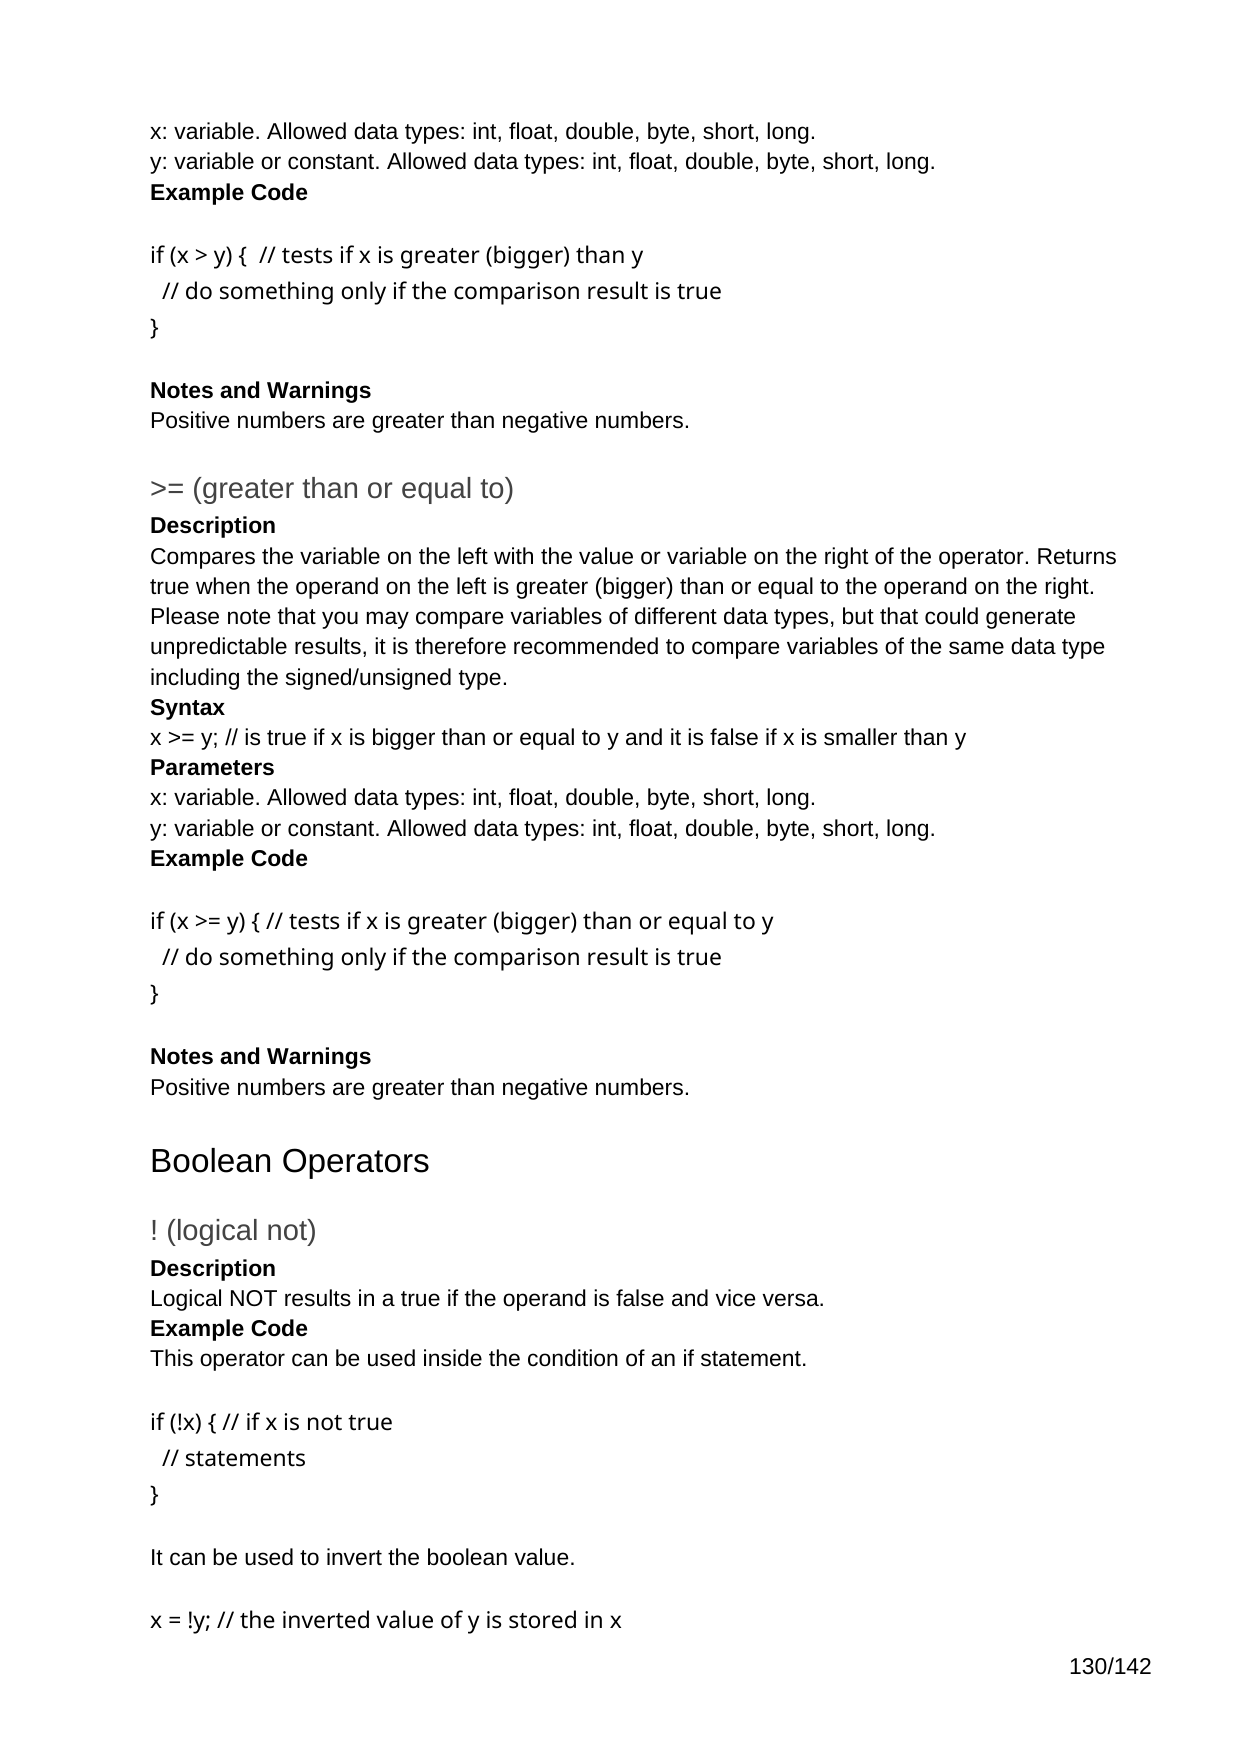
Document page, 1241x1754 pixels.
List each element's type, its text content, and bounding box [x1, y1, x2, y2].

text Description [150, 1255, 1152, 1281]
text Compares the variable on the left with the value or variable on the right of the operator. Returns true when the operand on the left is greater (bigger) than or equal to the operand on the right. Please note that you may compare variables of different data types, but that could generate unpredictable results, it is therefore recommended to compare variables of the same data type including the signed/unsigned type. [150, 543, 1152, 690]
text if (x > y) { // tests if x is greater (bigger) than y [150, 239, 1152, 270]
text Positive numbers are greater than negative numbers. [150, 1073, 1152, 1100]
text y: variable or constant. Allowed data types: int, float, double, byte, short, long. [150, 148, 1152, 174]
text x = !y; // the inverted value of y is stored in x [150, 1604, 1152, 1636]
text y: variable or constant. Allowed data types: int, float, double, byte, short, long. [150, 814, 1152, 841]
text Example Code [150, 178, 1152, 205]
subtitle >= (greater than or equal to) [150, 471, 1152, 504]
subtitle ! (logical not) [150, 1213, 1152, 1246]
text Example Code [150, 1315, 1152, 1342]
text Example Code [150, 845, 1152, 871]
text x: variable. Allowed data types: int, float, double, byte, short, long. [150, 118, 1152, 144]
text Notes and Warnings [150, 377, 1152, 403]
text } [150, 977, 1152, 1008]
text Syntax [150, 694, 1152, 720]
text // do something only if the comparison result is true [150, 941, 1152, 972]
text It can be used to invert the boolean value. [150, 1544, 1152, 1570]
text } [150, 1478, 1152, 1509]
text // statements [150, 1442, 1152, 1473]
text if (x >= y) { // tests if x is greater (bigger) than or equal to y [150, 905, 1152, 936]
text } [150, 311, 1152, 342]
text Parameters [150, 754, 1152, 781]
text x: variable. Allowed data types: int, float, double, byte, short, long. [150, 784, 1152, 811]
text Logical NOT results in a true if the operand is false and vice versa. [150, 1285, 1152, 1311]
text // do something only if the comparison result is true [150, 275, 1152, 306]
text Description [150, 512, 1152, 539]
text Notes and Warnings [150, 1043, 1152, 1069]
text if (!x) { // if x is not true [150, 1406, 1152, 1437]
text x >= y; // is true if x is bigger than or equal to y and it is false if x is smaller than y [150, 724, 1152, 750]
text Positive numbers are greater than negative numbers. [150, 407, 1152, 433]
subtitle Boolean Operators [150, 1141, 1152, 1179]
text This operator can be used inside the condition of an if statement. [150, 1345, 1152, 1372]
